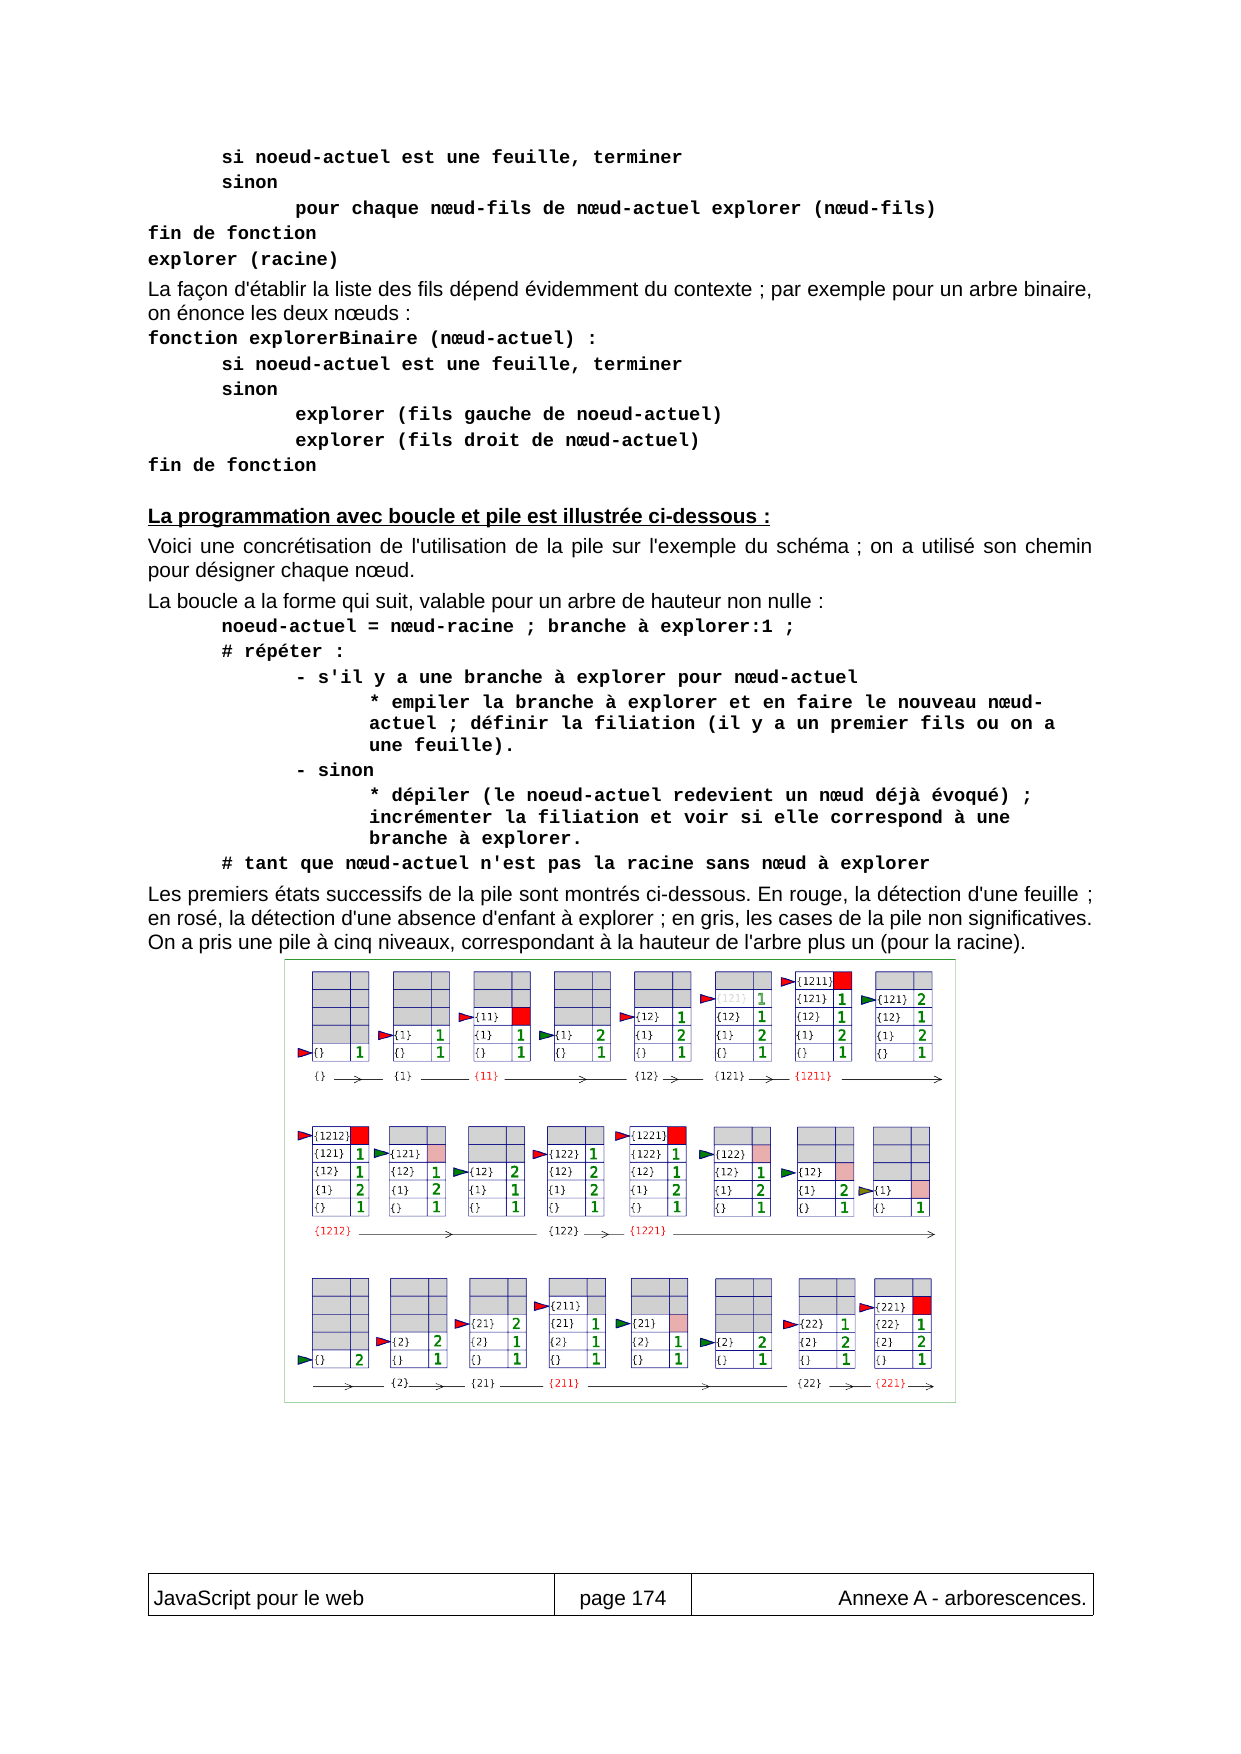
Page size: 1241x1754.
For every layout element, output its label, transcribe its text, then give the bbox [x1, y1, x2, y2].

subtitle fonction explorerBinaire (nœud-actuel) : [148, 329, 1093, 350]
subtitle # tant que nœud-actuel n'est pas la racine sans nœud à explorer [221, 854, 1093, 875]
subtitle - s'il y a une branche à explorer pour nœud-actuel [295, 667, 1093, 689]
subtitle fin de fonction [148, 456, 1093, 477]
text Les premiers états successifs de la pile sont montrés ci-dessous. En rouge, la détection d'une feuille ; en rosé, la détection d'une absence d'enfant à explorer ; en gris, les cases de la pile non significatives. On a pris une pile à cinq niveaux, correspondant à la hauteur de l'arbre plus un (pour la racine). [148, 882, 1093, 953]
subtitle - sinon [295, 761, 1093, 782]
subtitle explorer (racine) [148, 249, 1093, 271]
subtitle # répéter : [221, 642, 1093, 663]
subtitle fin de fonction [148, 224, 1093, 245]
subtitle pour chaque nœud-fils de nœud-actuel explorer (nœud-fils) [295, 198, 1093, 220]
text Voici une concrétisation de l'utilisation de la pile sur l'exemple du schéma ; on a utilisé son chemin pour désigner chaque nœud. [148, 534, 1093, 582]
picture [284, 959, 956, 1403]
subtitle si noeud-actuel est une feuille, terminer [221, 354, 1093, 376]
text La programmation avec boucle et pile est illustrée ci-dessous : [148, 504, 1093, 528]
subtitle sinon [221, 173, 1093, 194]
subtitle sinon [221, 380, 1093, 401]
subtitle explorer (fils droit de nœud-actuel) [295, 431, 1093, 452]
subtitle noeud-actuel = nœud-racine ; branche à explorer:1 ; [221, 617, 1093, 638]
subtitle si noeud-actuel est une feuille, terminer [221, 148, 1093, 169]
subtitle * empiler la branche à explorer et en faire le nouveau nœud-actuel ; définir la filiation (il y a un premier fils ou on a une feuille). [369, 693, 1093, 757]
subtitle * dépiler (le noeud-actuel redevient un nœud déjà évoqué) ; incrémenter la filiation et voir si elle correspond à une branche à explorer. [369, 786, 1093, 850]
text La boucle a la forme qui suit, valable pour un arbre de hauteur non nulle : [148, 588, 1093, 612]
text La façon d'établir la liste des fils dépend évidemment du contexte ; par exemple pour un arbre binaire, on énonce les deux nœuds : [148, 277, 1093, 325]
subtitle explorer (fils gauche de noeud-actuel) [295, 405, 1093, 426]
